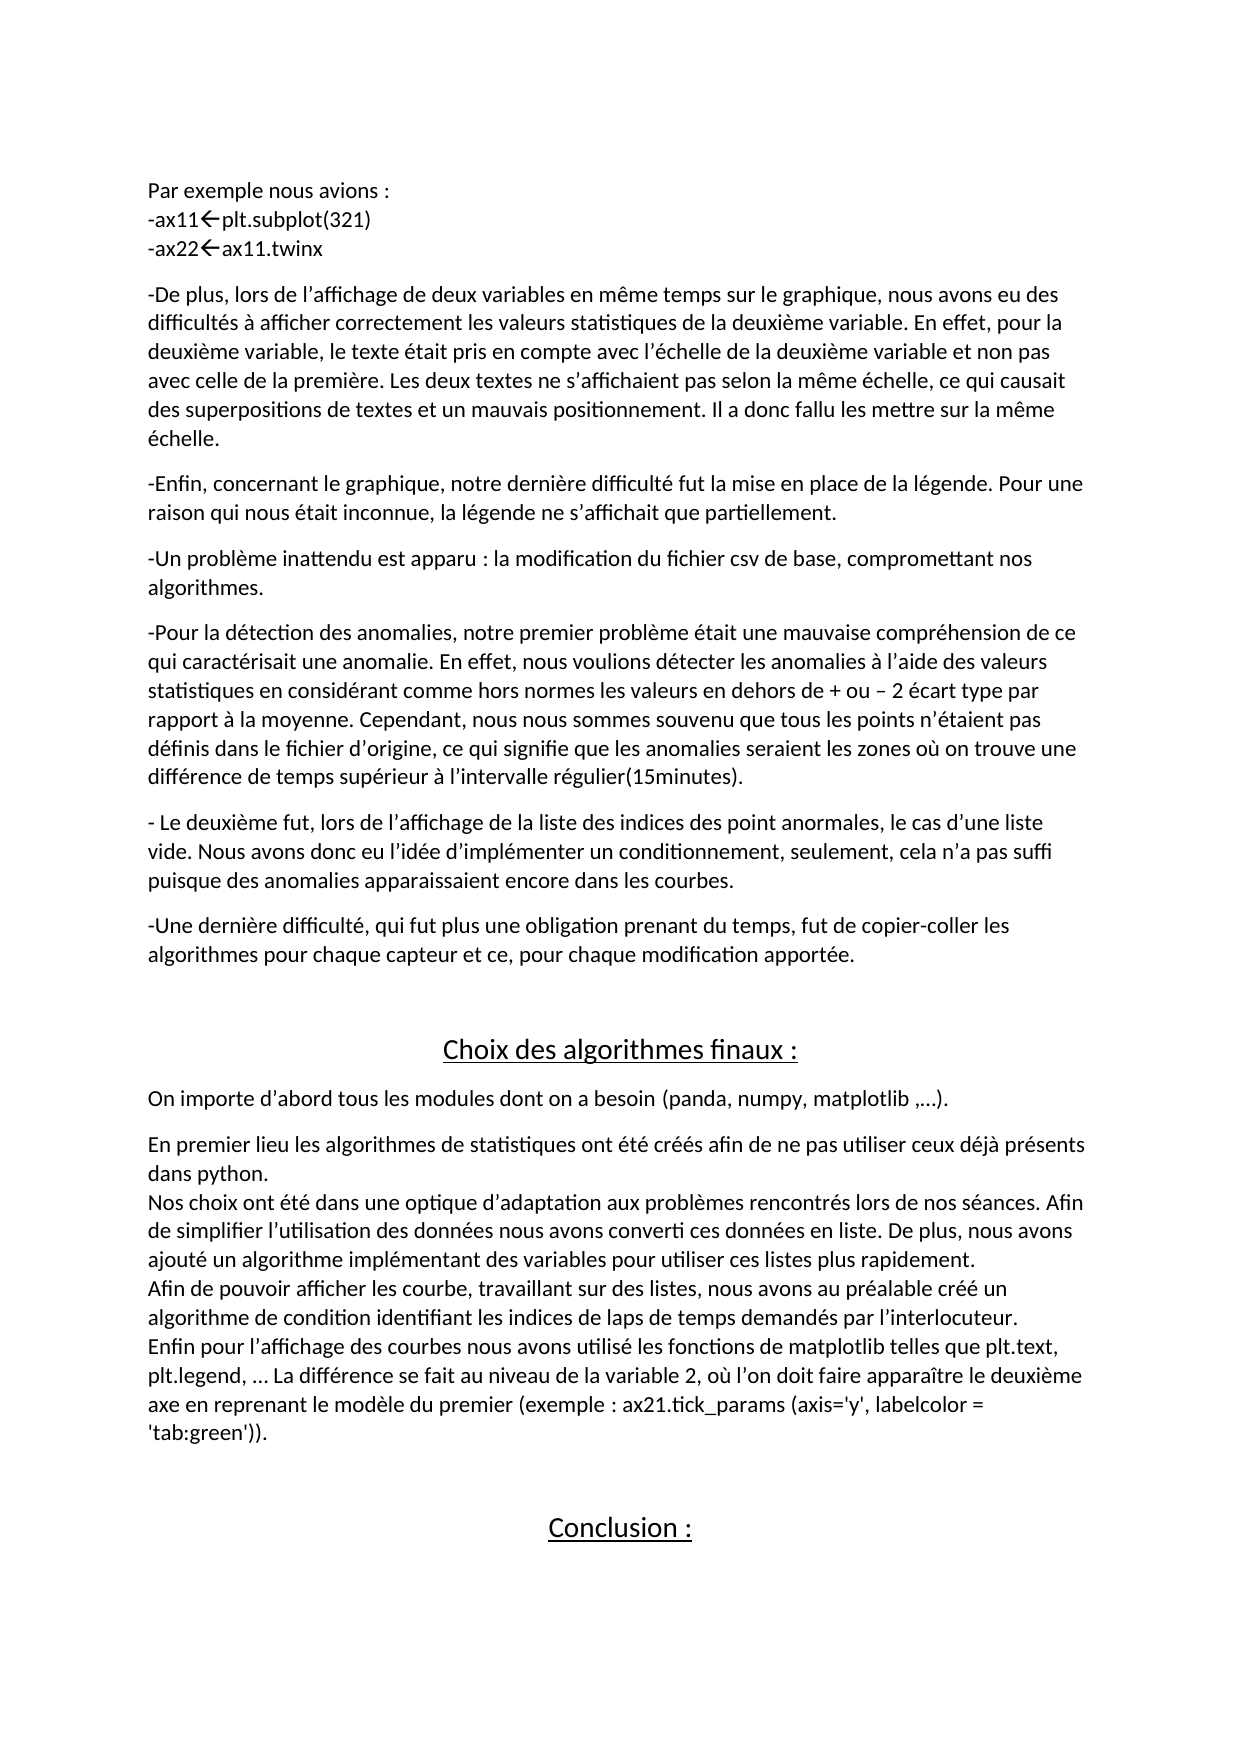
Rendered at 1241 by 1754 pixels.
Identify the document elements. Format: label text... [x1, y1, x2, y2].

text -Pour la détection des anomalies, notre premier problème était une mauvaise compréhension de ce qui caractérisait une anomalie. En effet, nous voulions détecter les anomalies à l’aide des valeurs statistiques en considérant comme hors normes les valeurs en dehors de + ou – 2 écart type par rapport à la moyenne. Cependant, nous nous sommes souvenu que tous les points n’étaient pas définis dans le fichier d’origine, ce qui signifie que les anomalies seraient les zones où on trouve une différence de temps supérieur à l’intervalle régulier(15minutes). [148, 618, 1093, 791]
text On importe d’abord tous les modules dont on a besoin (panda, numpy, matplotlib ,…). [148, 1084, 1093, 1112]
text -Enfin, concernant le graphique, notre dernière difficulté fut la mise en place de la légende. Pour une raison qui nous était inconnue, la légende ne s’affichait que partiellement. [148, 469, 1093, 526]
text En premier lieu les algorithmes de statistiques ont été créés afin de ne pas utiliser ceux déjà présents dans python. Nos choix ont été dans une optique d’adaptation aux problèmes rencontrés lors de nos séances. Afin de simplifier l’utilisation des données nous avons converti ces données en liste. De plus, nous avons ajouté un algorithme implémentant des variables pour utiliser ces listes plus rapidement. Afin de pouvoir afficher les courbe, travaillant sur des listes, nous avons au préalable créé un algorithme de condition identifiant les indices de laps de temps demandés par l’interlocuteur. Enfin pour l’affichage des courbes nous avons utilisé les fonctions de matplotlib telles que plt.text, plt.legend, … La différence se fait au niveau de la variable 2, où l’on doit faire apparaître le deuxième axe en reprenant le modèle du premier (exemple : ax21.tick_params (axis='y', labelcolor = 'tab:green')). [148, 1130, 1093, 1447]
text -Un problème inattendu est apparu : la modification du fichier csv de base, compromettant nos algorithmes. [148, 544, 1093, 601]
text -Une dernière difficulté, qui fut plus une obligation prenant du temps, fut de copier-coller les algorithmes pour chaque capteur et ce, pour chaque modification apportée. [148, 911, 1093, 968]
text Par exemple nous avions : -ax11plt.subplot(321) -ax22ax11.twinx [148, 148, 1093, 262]
text Choix des algorithmes finaux : [148, 1031, 1093, 1067]
text - Le deuxième fut, lors de l’affichage de la liste des indices des point anormales, le cas d’une liste vide. Nous avons donc eu l’idée d’implémenter un conditionnement, seulement, cela n’a pas suffi puisque des anomalies apparaissaient encore dans les courbes. [148, 808, 1093, 894]
text Conclusion : [148, 1509, 1093, 1545]
text -De plus, lors de l’affichage de deux variables en même temps sur le graphique, nous avons eu des difficultés à afficher correctement les valeurs statistiques de la deuxième variable. En effet, pour la deuxième variable, le texte était pris en compte avec l’échelle de la deuxième variable et non pas avec celle de la première. Les deux textes ne s’affichaient pas selon la même échelle, ce qui causait des superpositions de textes et un mauvais positionnement. Il a donc fallu les mettre sur la même échelle. [148, 280, 1093, 452]
